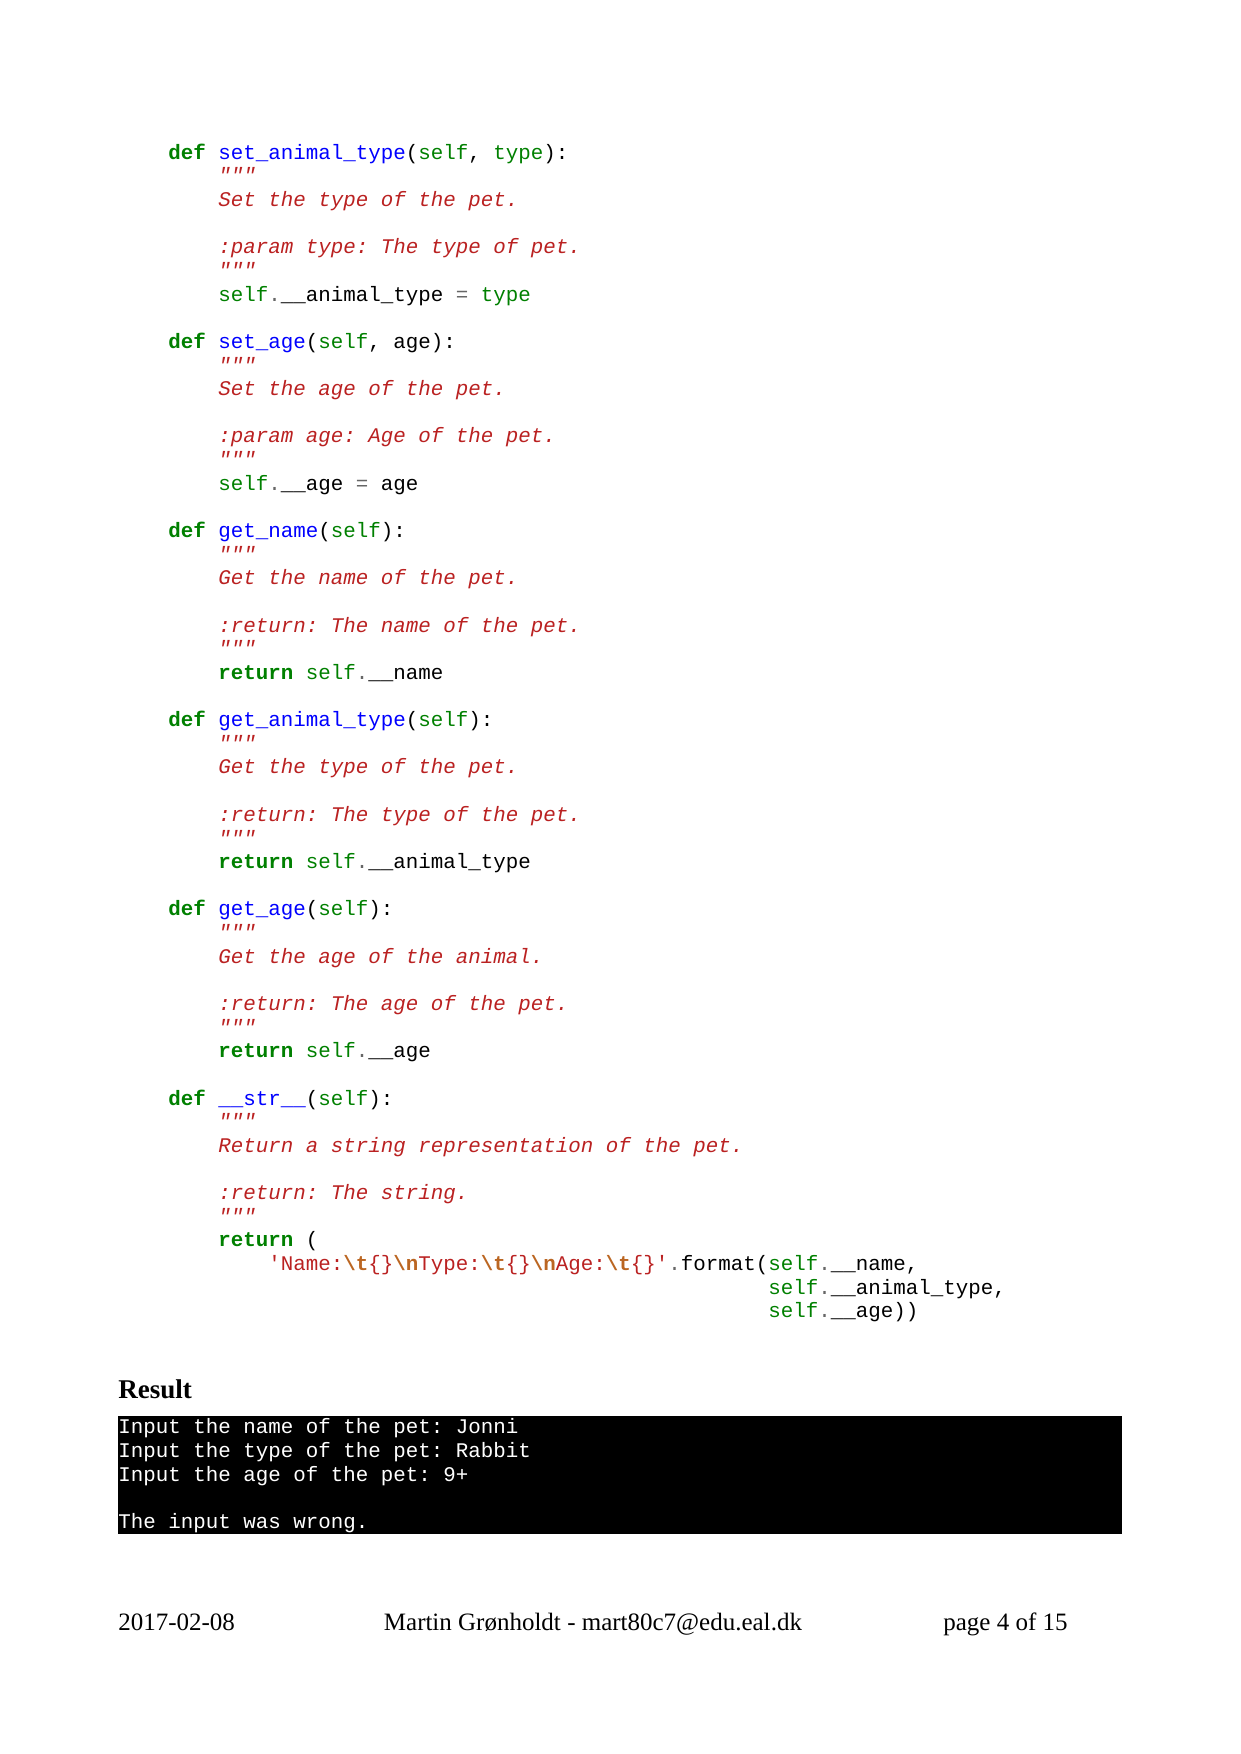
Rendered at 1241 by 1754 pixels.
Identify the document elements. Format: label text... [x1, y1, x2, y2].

text """ [118, 354, 1122, 378]
text Get the age of the animal. [118, 946, 1122, 969]
text :return: The age of the pet. [118, 993, 1122, 1017]
text 'Name:\t{}\nType:\t{}\nAge:\t{}'.format(self.__name, [118, 1253, 1122, 1277]
text """ [118, 733, 1122, 757]
text Input the type of the pet: Rabbit [118, 1440, 1122, 1464]
text def set_age(self, age): [118, 331, 1122, 354]
text :param age: Age of the pet. [118, 426, 1122, 449]
text self.__age)) [118, 1300, 1122, 1324]
text Return a string representation of the pet. [118, 1135, 1122, 1158]
text Input the age of the pet: 9+ [118, 1464, 1122, 1487]
text return self.__animal_type [118, 851, 1122, 875]
text Set the type of the pet. [118, 189, 1122, 213]
text :return: The name of the pet. [118, 615, 1122, 638]
text Input the name of the pet: Jonni [118, 1416, 1122, 1440]
text def get_age(self): [118, 898, 1122, 922]
text return ( [118, 1229, 1122, 1253]
text """ [118, 1017, 1122, 1040]
text self.__animal_type, [118, 1277, 1122, 1300]
text :param type: The type of pet. [118, 236, 1122, 260]
subtitle Result [118, 1373, 1122, 1404]
text """ [118, 165, 1122, 189]
text return self.__name [118, 662, 1122, 686]
text """ [118, 449, 1122, 473]
text Set the age of the pet. [118, 378, 1122, 402]
text self.__age = age [118, 473, 1122, 496]
text :return: The string. [118, 1182, 1122, 1206]
text Get the type of the pet. [118, 757, 1122, 780]
text The input was wrong. [118, 1511, 1122, 1534]
text """ [118, 922, 1122, 946]
text :return: The type of the pet. [118, 804, 1122, 827]
text """ [118, 1206, 1122, 1229]
text return self.__age [118, 1040, 1122, 1064]
text """ [118, 1111, 1122, 1135]
text def __str__(self): [118, 1088, 1122, 1111]
text Get the name of the pet. [118, 567, 1122, 591]
text def set_animal_type(self, type): [118, 142, 1122, 165]
text """ [118, 827, 1122, 851]
text """ [118, 638, 1122, 662]
text """ [118, 260, 1122, 284]
text def get_name(self): [118, 520, 1122, 544]
text def get_animal_type(self): [118, 709, 1122, 733]
text """ [118, 544, 1122, 567]
text self.__animal_type = type [118, 284, 1122, 307]
